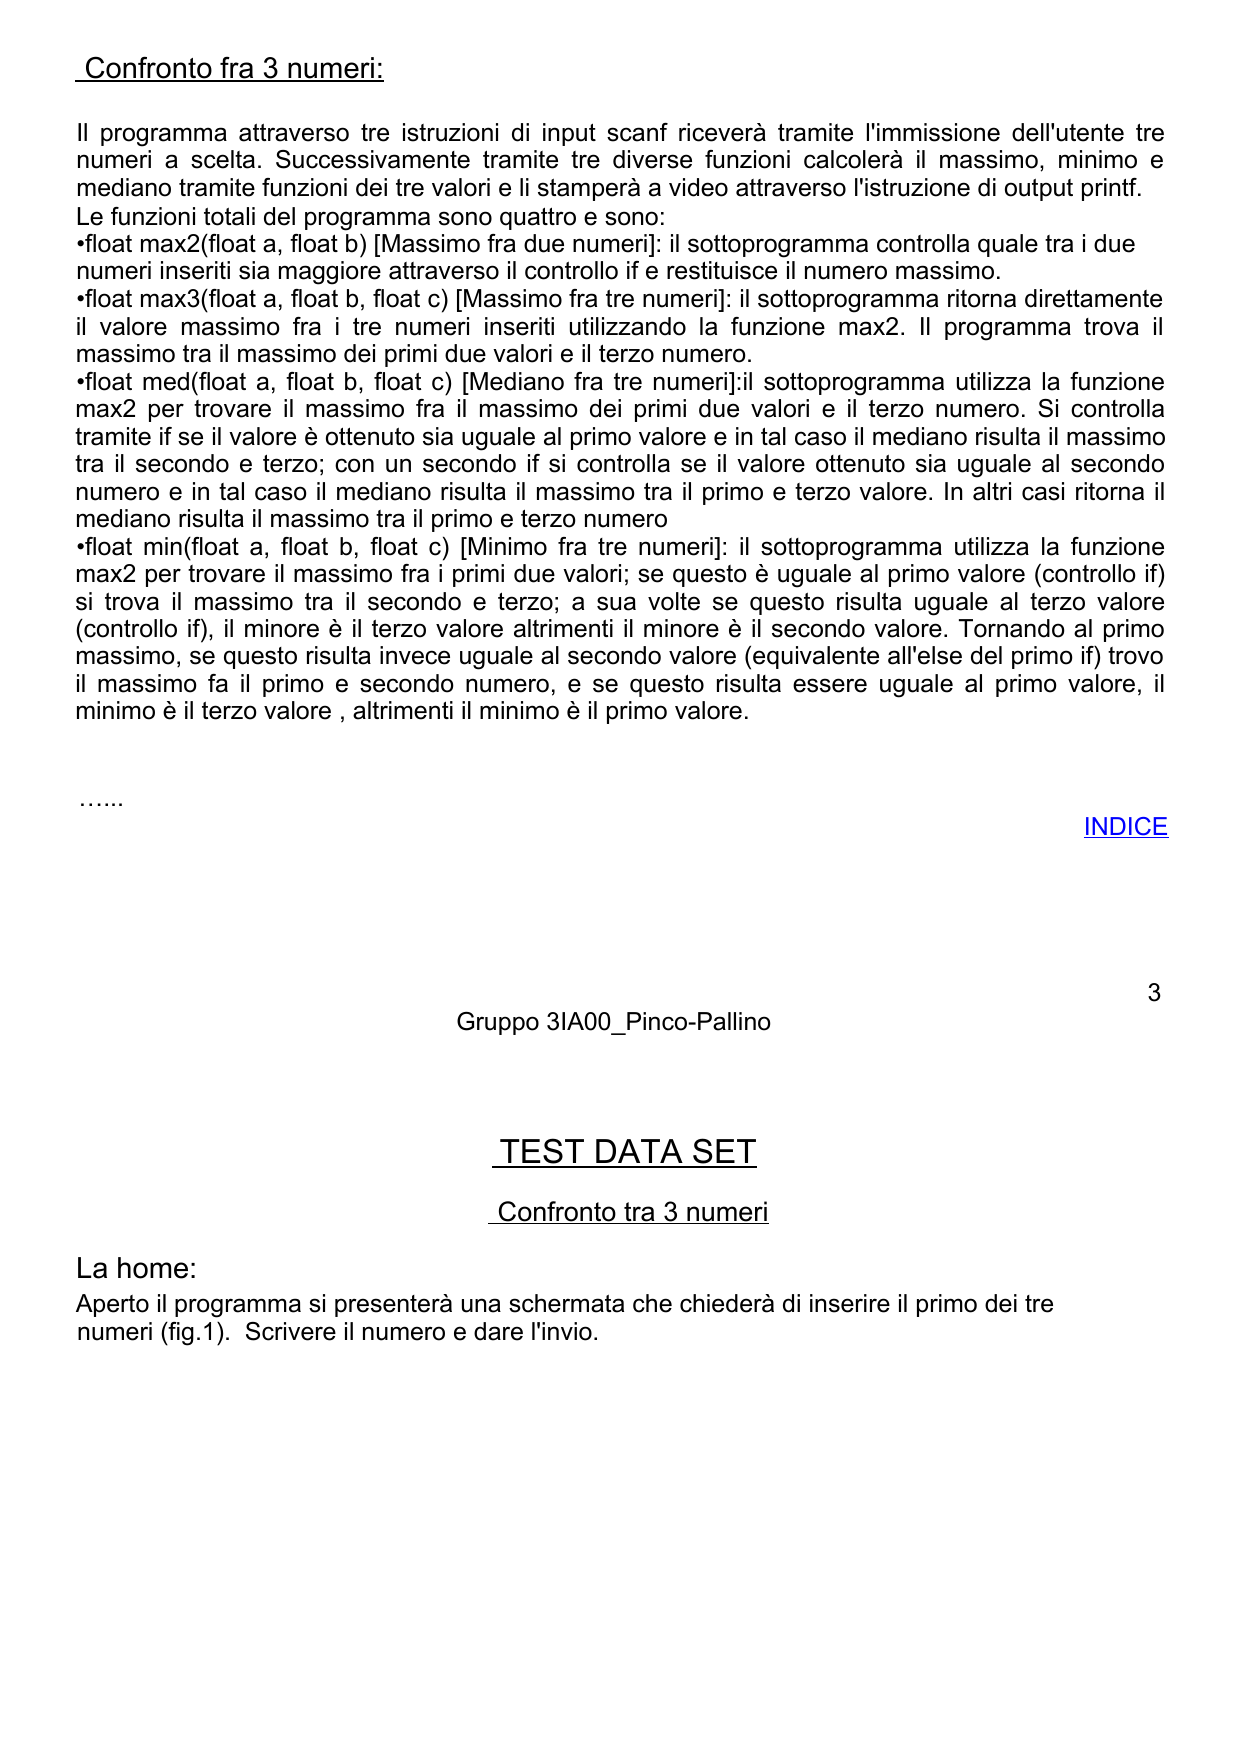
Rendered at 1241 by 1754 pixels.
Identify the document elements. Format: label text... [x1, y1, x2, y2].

text Il programma attraverso tre istruzioni di input scanf riceverà tramite l'immissione dell'utente tre numeri a scelta. Successivamente tramite tre diverse funzioni calcolerà il massimo, minimo e mediano tramite funzioni dei tre valori e li stamperà a video attraverso l'istruzione di output printf. [76, 119, 1167, 201]
text •float max2(float a, float b) [Massimo fra due numeri]: il sottoprogramma controlla quale tra i due numeri inseriti sia maggiore attraverso il controllo if e restituisce il numero massimo. [76, 230, 1165, 285]
text 3 [55, 978, 1161, 1007]
text Aperto il programma si presenterà una schermata che chiederà di inserire il primo dei tre numeri (fig.1). Scrivere il numero e dare l'invio. [76, 1291, 1124, 1345]
text Le funzioni totali del programma sono quattro e sono: [76, 202, 1169, 230]
text •float med(float a, float b, float c) [Mediano fra tre numeri]:il sottoprogramma utilizza la funzione max2 per trovare il massimo fra il massimo dei primi due valori e il terzo numero. Si controlla tramite if se il valore è ottenuto sia uguale al primo valore e in tal caso il mediano risulta il massimo tra il secondo e terzo; con un secondo if si controlla se il valore ottenuto sia uguale al secondo numero e in tal caso il mediano risulta il massimo tra il primo e terzo valore. In altri casi ritorna il mediano risulta il massimo tra il primo e terzo numero [75, 368, 1168, 533]
text Gruppo 3IA00_Pinco-Pallino [55, 1007, 771, 1036]
text INDICE [55, 812, 1168, 840]
text …... [78, 783, 1169, 812]
text Confronto tra 3 numeri [55, 1196, 768, 1227]
text La home: [76, 1251, 1169, 1285]
text •float min(float a, float b, float c) [Minimo fra tre numeri]: il sottoprogramma utilizza la funzione max2 per trovare il massimo fra i primi due valori; se questo è uguale al primo valore (controllo if) si trova il massimo tra il secondo e terzo; a sua volte se questo risulta uguale al terzo valore (controllo if), il minore è il terzo valore altrimenti il minore è il secondo valore. Tornando al primo massimo, se questo risulta invece uguale al secondo valore (equivalente all'else del primo if) trovo il massimo fa il primo e secondo numero, e se questo risulta essere uguale al primo valore, il minimo è il terzo valore , altrimenti il minimo è il primo valore. [75, 533, 1167, 725]
text Confronto fra 3 numeri: [75, 51, 1169, 84]
text •float max3(float a, float b, float c) [Massimo fra tre numeri]: il sottoprogramma ritorna direttamente il valore massimo fra i tre numeri inseriti utilizzando la funzione max2. Il programma trova il massimo tra il massimo dei primi due valori e il terzo numero. [76, 286, 1165, 368]
text TEST DATA SET [55, 1132, 757, 1171]
